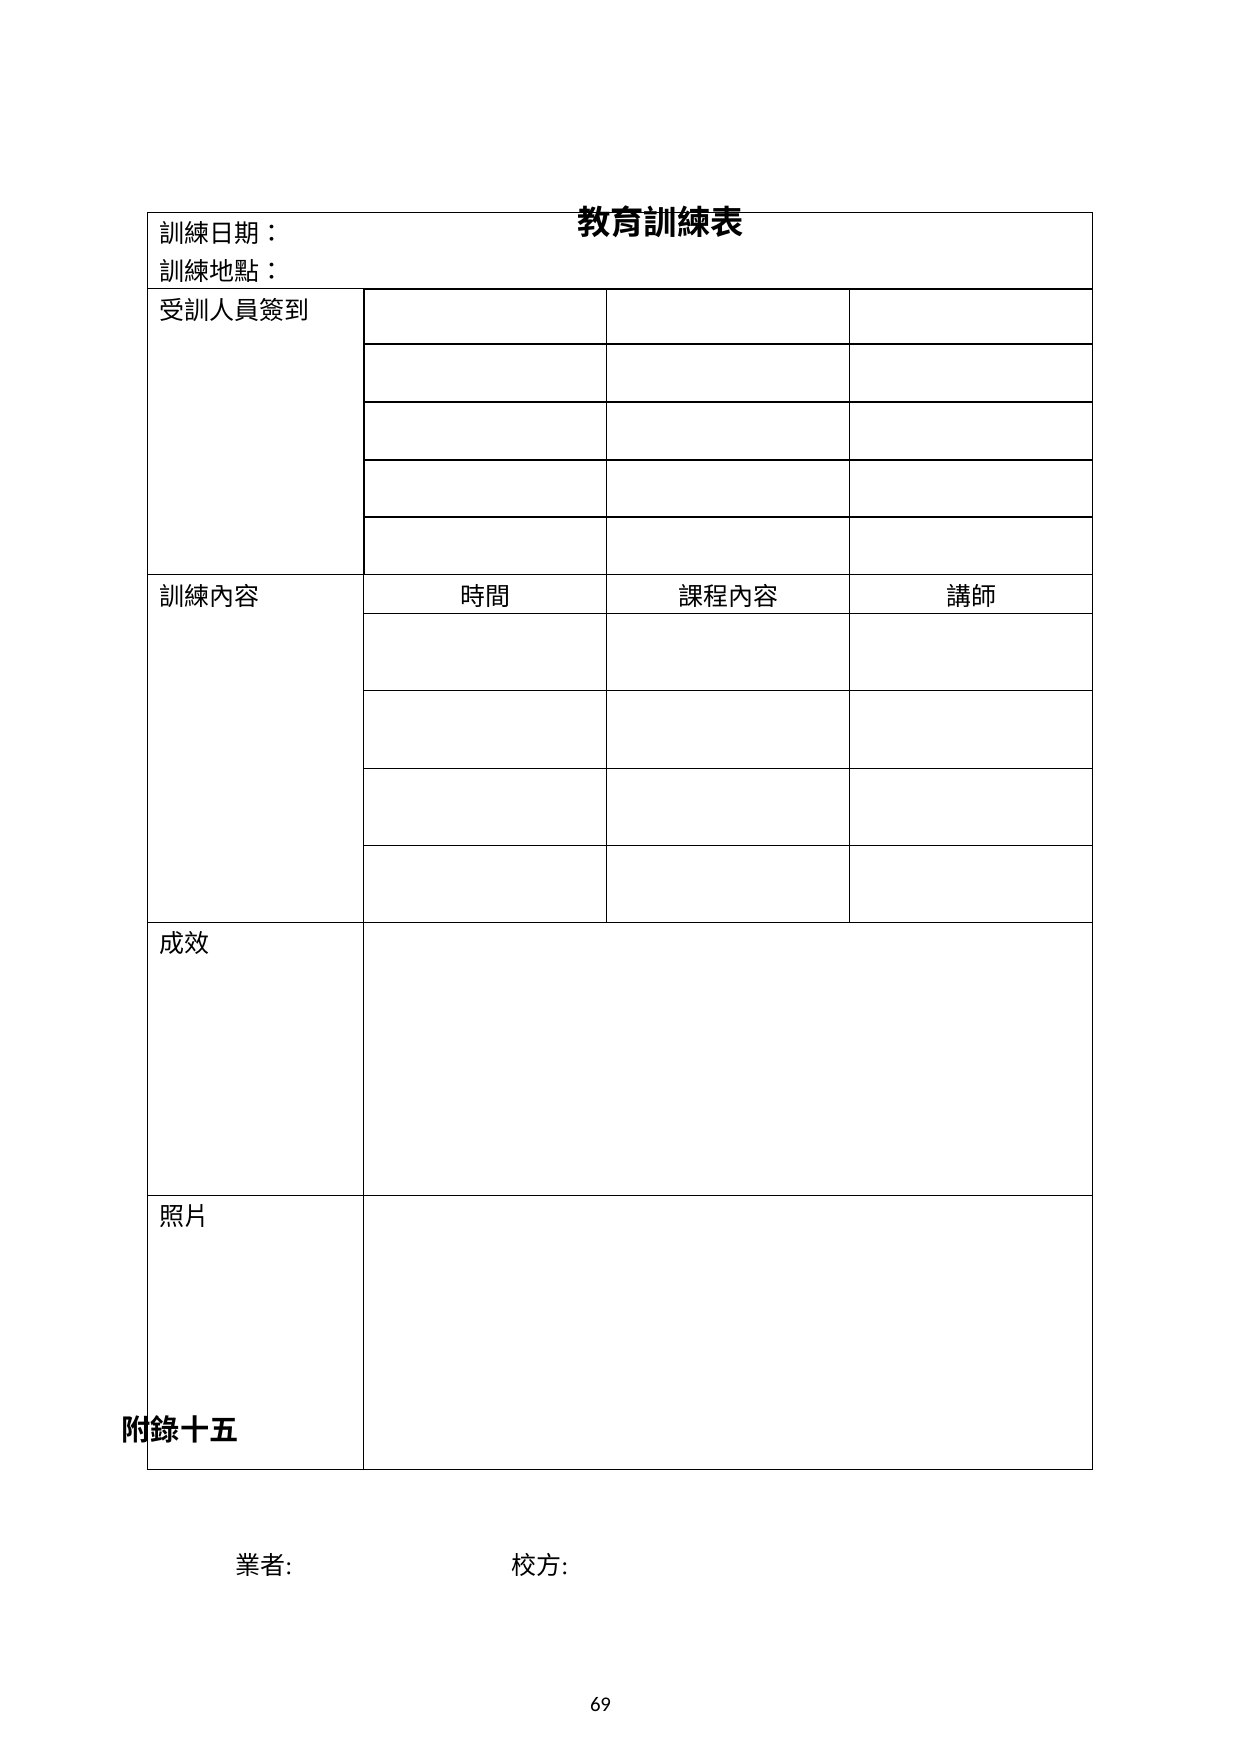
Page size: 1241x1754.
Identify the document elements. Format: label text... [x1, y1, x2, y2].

table_cell [364, 769, 606, 845]
table_cell [607, 846, 849, 922]
table_cell [850, 769, 1092, 845]
table_cell 訓練內容 [148, 575, 363, 922]
table_cell [364, 614, 606, 690]
table_cell [607, 290, 849, 343]
table_cell [364, 1196, 1092, 1468]
text 業者: 校方: [148, 1544, 1053, 1582]
table_cell [364, 691, 606, 767]
table_cell [850, 614, 1092, 690]
table_cell [850, 290, 1092, 343]
table_cell [365, 461, 606, 516]
table_cell [850, 345, 1092, 401]
table_cell 成效 [148, 923, 363, 1195]
table_cell [850, 403, 1092, 459]
table_cell [607, 345, 849, 401]
table_cell [365, 290, 606, 343]
table_cell [607, 403, 849, 459]
table_cell [607, 691, 849, 767]
table_cell [364, 846, 606, 922]
table_cell 課程內容 [607, 575, 849, 613]
table_cell 受訓人員簽到 [148, 289, 363, 574]
table_cell [364, 923, 1092, 1195]
table_cell [607, 461, 849, 516]
table_cell [850, 691, 1092, 767]
table_cell [365, 403, 606, 459]
table_cell 講師 [850, 575, 1092, 613]
table_cell [365, 345, 606, 401]
text 教育訓練表 [557, 195, 763, 244]
table_cell [850, 518, 1092, 574]
table_cell [850, 846, 1092, 922]
table_cell 照片 [148, 1196, 363, 1468]
table_header 訓練日期： 訓練地點： [148, 213, 1092, 288]
table_cell 時間 [364, 575, 606, 613]
table_cell [850, 461, 1092, 516]
table_cell [365, 518, 606, 574]
table_cell [607, 518, 849, 574]
table_cell [607, 614, 849, 690]
text 附錄十五 [121, 1406, 260, 1448]
table_cell [607, 769, 849, 845]
